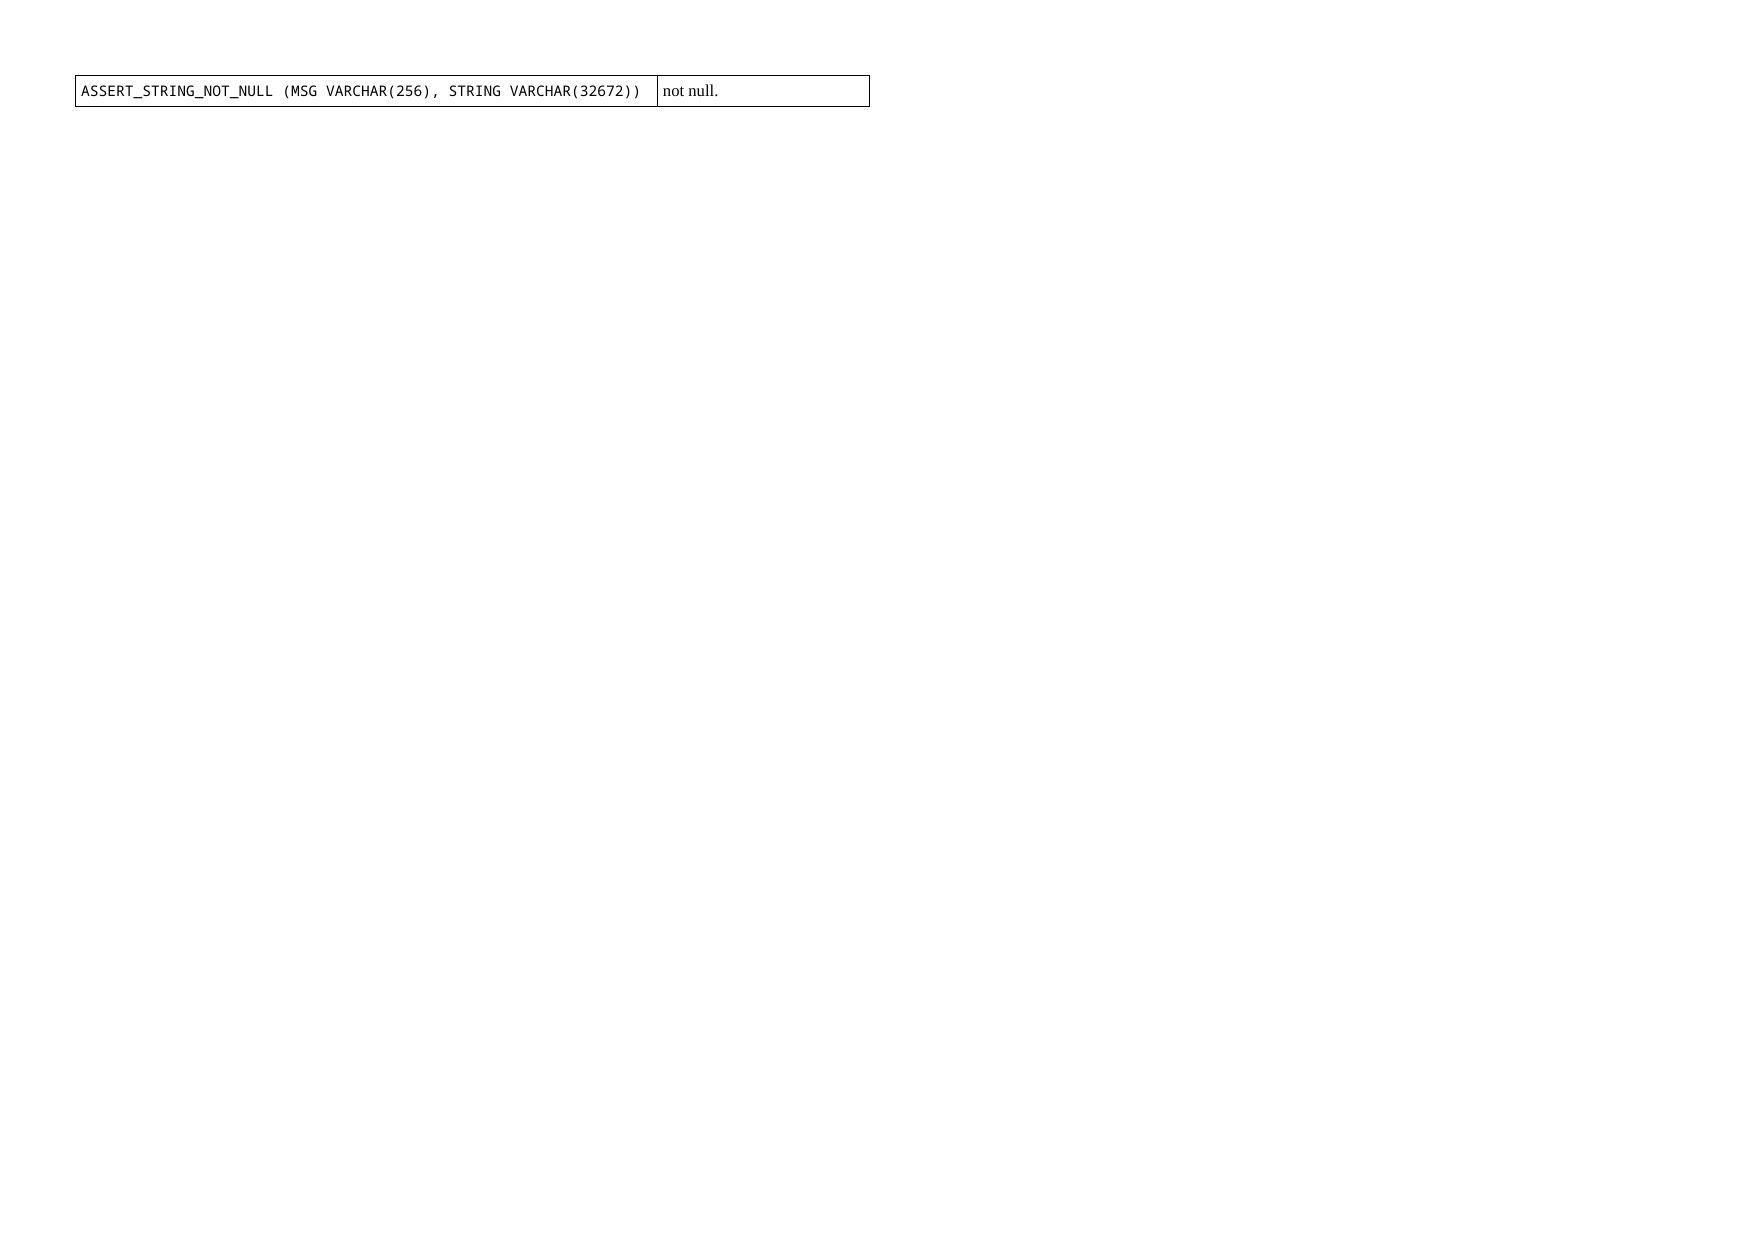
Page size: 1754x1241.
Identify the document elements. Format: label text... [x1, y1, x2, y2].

table_cell ASSERT_STRING_NOT_NULL (MSG VARCHAR(256), STRING VARCHAR(32672)) [76, 76, 657, 106]
table_cell not null. [658, 76, 869, 106]
